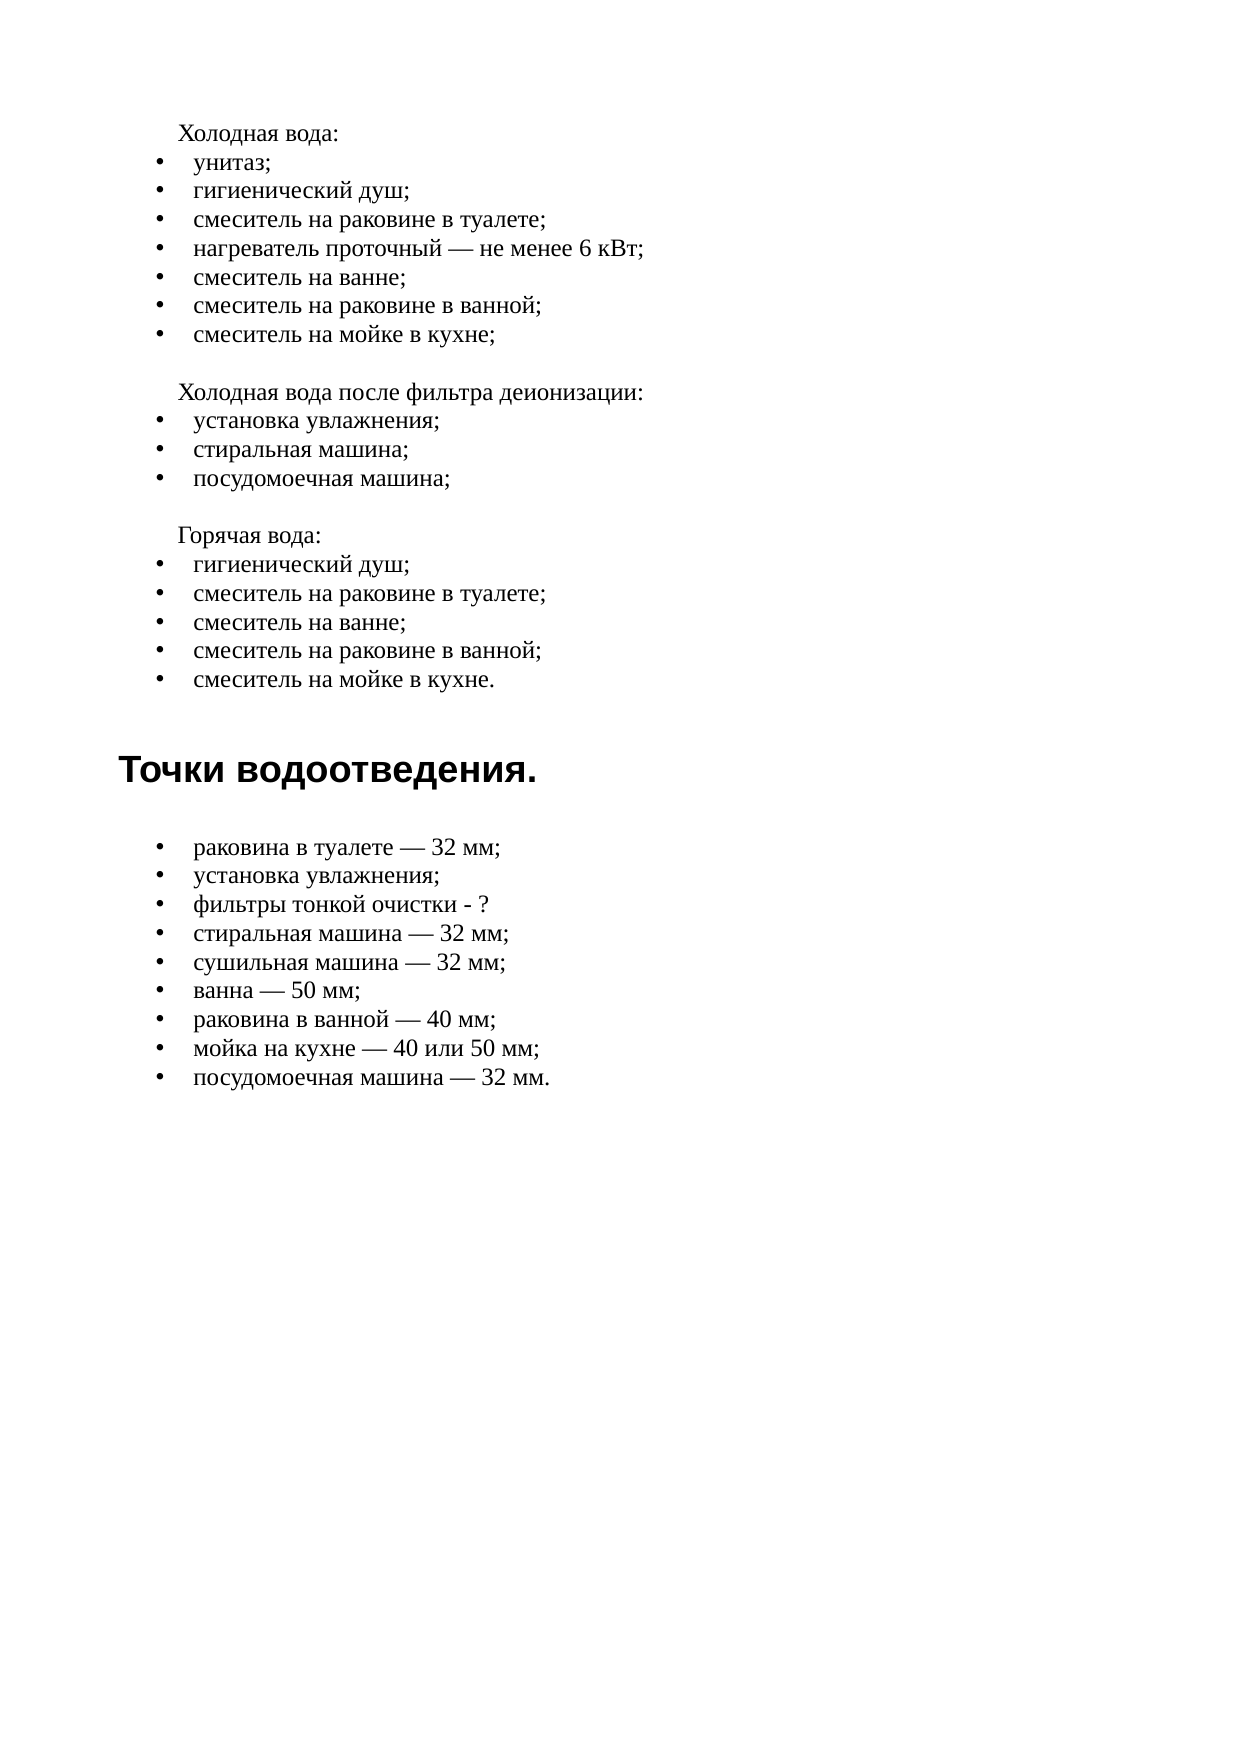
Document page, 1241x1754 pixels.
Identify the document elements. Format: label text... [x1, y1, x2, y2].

text Холодная вода: [118, 118, 1122, 147]
list раковина в ванной — 40 мм; [156, 1004, 1122, 1033]
list смеситель на раковине в ванной; [156, 291, 1122, 319]
subtitle Точки водоотведения. [118, 747, 1122, 791]
list смеситель на раковине в туалете; [156, 204, 1122, 233]
list фильтры тонкой очистки - ? [156, 889, 1122, 918]
text Холодная вода после фильтра деионизации: [118, 377, 1122, 406]
list стиральная машина — 32 мм; [156, 918, 1122, 947]
list гигиенический душ; [156, 176, 1122, 204]
list смеситель на мойке в кухне. [156, 664, 1122, 693]
list смеситель на ванне; [156, 607, 1122, 636]
list смеситель на раковине в туалете; [156, 578, 1122, 607]
list установка увлажнения; [156, 861, 1122, 889]
text Горячая вода: [118, 521, 1122, 549]
list раковина в туалете — 32 мм; [156, 832, 1122, 861]
list смеситель на мойке в кухне; [156, 319, 1122, 348]
list ванна — 50 мм; [156, 976, 1122, 1004]
list сушильная машина — 32 мм; [156, 947, 1122, 976]
list посудомоечная машина; [156, 463, 1122, 492]
list нагреватель проточный — не менее 6 кВт; [156, 233, 1122, 262]
list гигиенический душ; [156, 549, 1122, 578]
list установка увлажнения; [156, 406, 1122, 434]
list смеситель на ванне; [156, 262, 1122, 291]
list мойка на кухне — 40 или 50 мм; [156, 1033, 1122, 1062]
list унитаз; [156, 147, 1122, 176]
list посудомоечная машина — 32 мм. [156, 1062, 1122, 1091]
list стиральная машина; [156, 434, 1122, 463]
list смеситель на раковине в ванной; [156, 636, 1122, 664]
